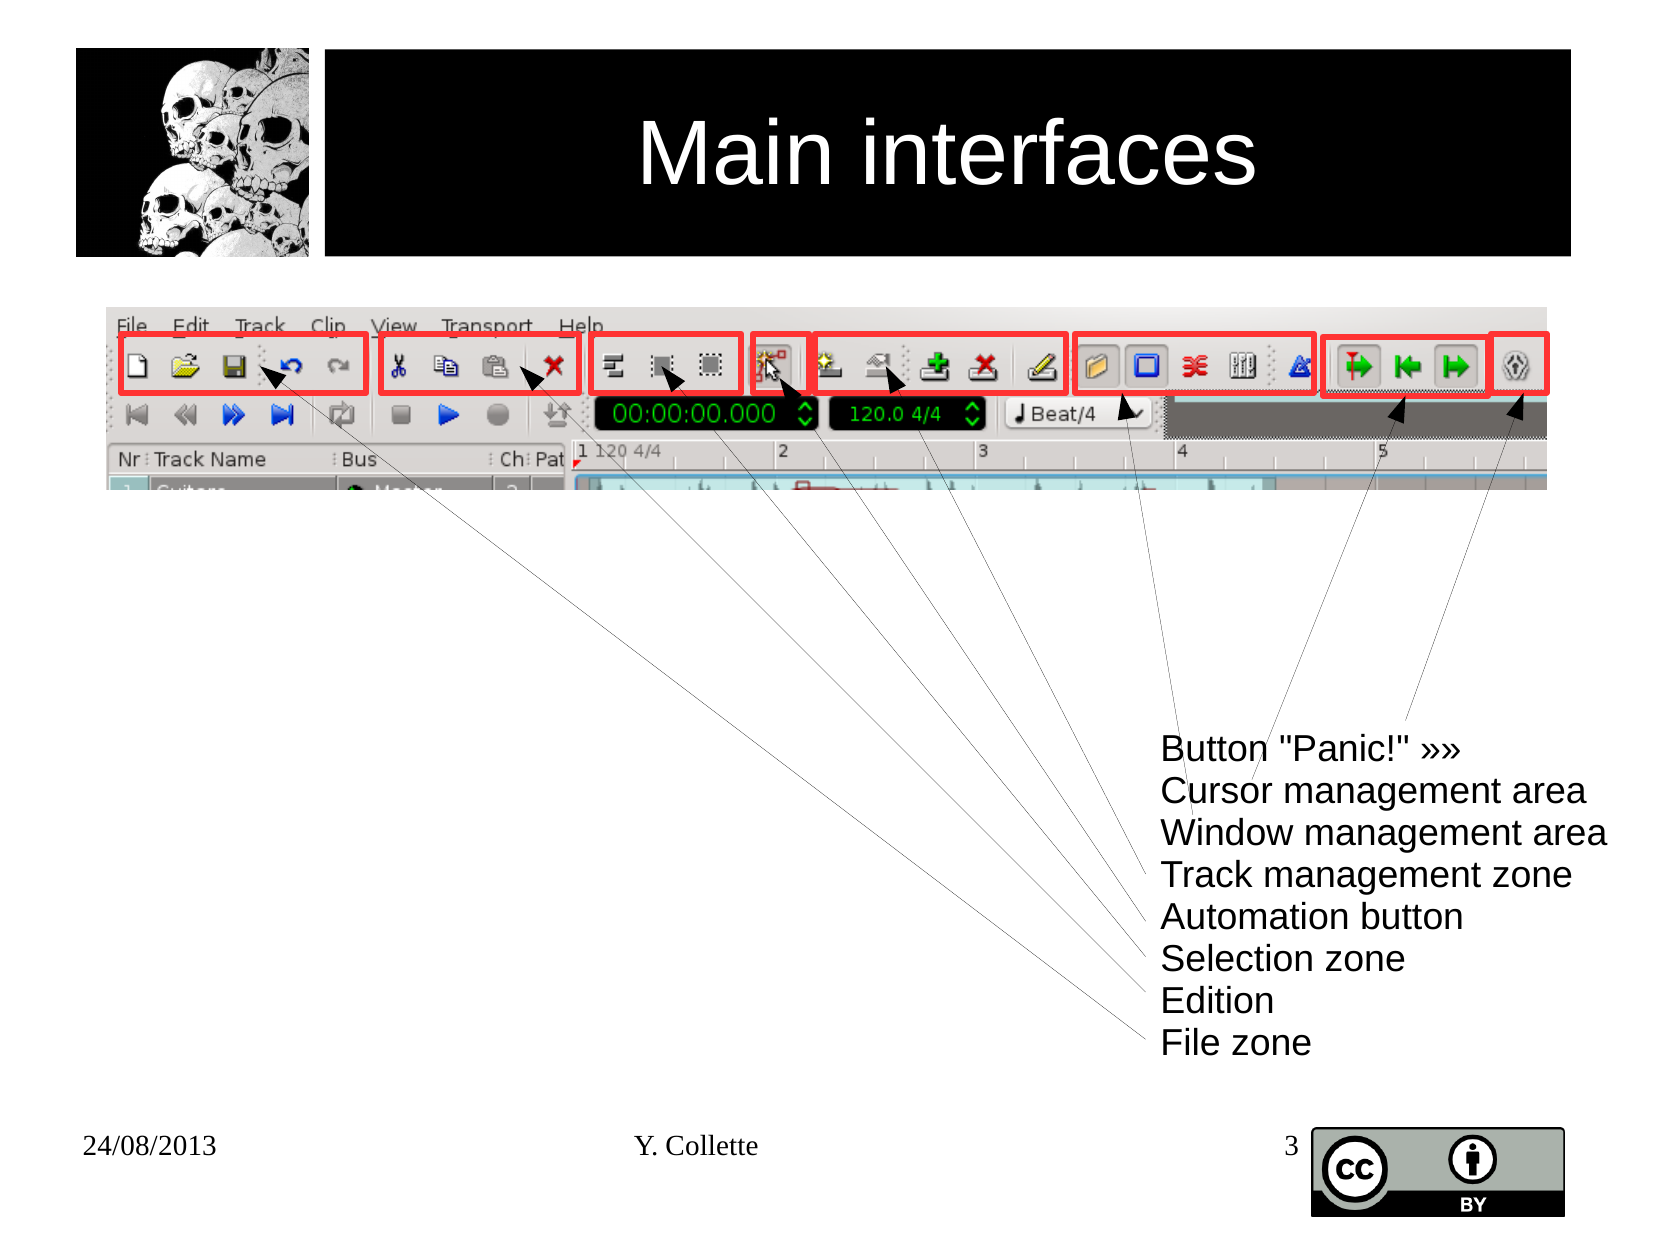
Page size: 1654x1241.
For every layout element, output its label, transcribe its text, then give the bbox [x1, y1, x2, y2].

picture [124, 337, 363, 390]
picture [1078, 337, 1311, 390]
picture [1494, 337, 1544, 390]
picture [1490, 396, 1547, 490]
picture [106, 307, 1547, 490]
picture [384, 337, 576, 390]
picture [1311, 1127, 1565, 1217]
picture [818, 337, 1063, 390]
picture [796, 396, 948, 490]
picture [76, 48, 309, 257]
text_box Button "Panic!" »» Cursor management area Window management area Track management zone Automation button Selection zone Edition File zone [1145, 720, 1654, 1075]
picture [276, 384, 289, 390]
picture [594, 337, 738, 390]
picture [1326, 340, 1485, 393]
picture [1369, 396, 1520, 490]
title Main interfaces [324, 49, 1571, 257]
picture [756, 337, 806, 390]
